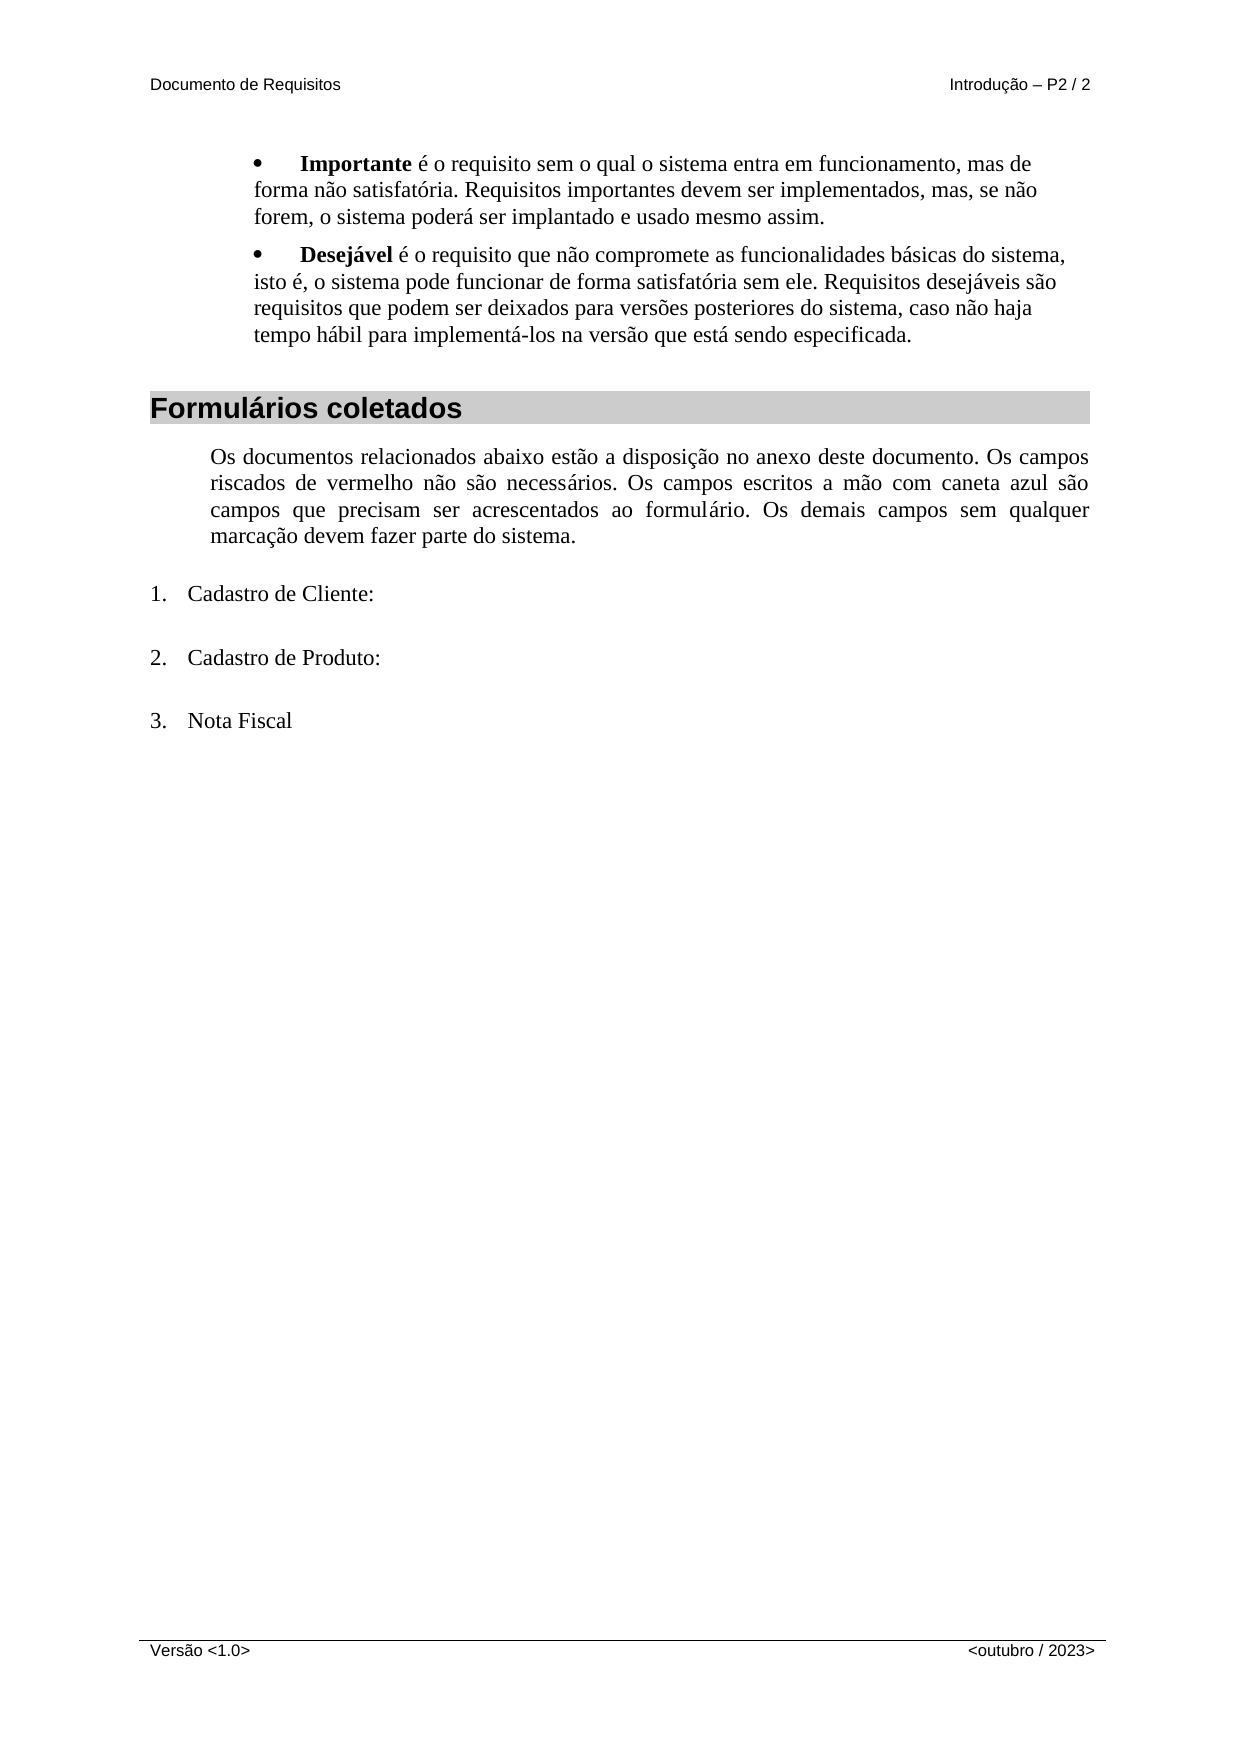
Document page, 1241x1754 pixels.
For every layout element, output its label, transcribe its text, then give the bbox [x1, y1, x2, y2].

list Nota Fiscal [150, 707, 1090, 734]
list Desejável é o requisito que não compromete as funcionalidades básicas do sistema, isto é, o sistema pode funcionar de forma satisfatória sem ele. Requisitos desejáveis são requisitos que podem ser deixados para versões posteriores do sistema, caso não haja tempo hábil para implementá-los na versão que está sendo especificada. [253, 242, 1090, 347]
subtitle Formulários coletados [150, 391, 1090, 424]
list Importante é o requisito sem o qual o sistema entra em funcionamento, mas de forma não satisfatória. Requisitos importantes devem ser implementados, mas, se não forem, o sistema poderá ser implantado e usado mesmo assim. [253, 150, 1090, 229]
text Os documentos relacionados abaixo estão a disposição no anexo deste documento. Os campos riscados de vermelho não são necessários. Os campos escritos a mão com caneta azul são campos que precisam ser acrescentados ao formulário. Os demais campos sem qualquer marcação devem fazer parte do sistema. [210, 443, 1090, 548]
list Cadastro de Cliente: [150, 580, 1090, 606]
list Cadastro de Produto: [150, 643, 1090, 670]
